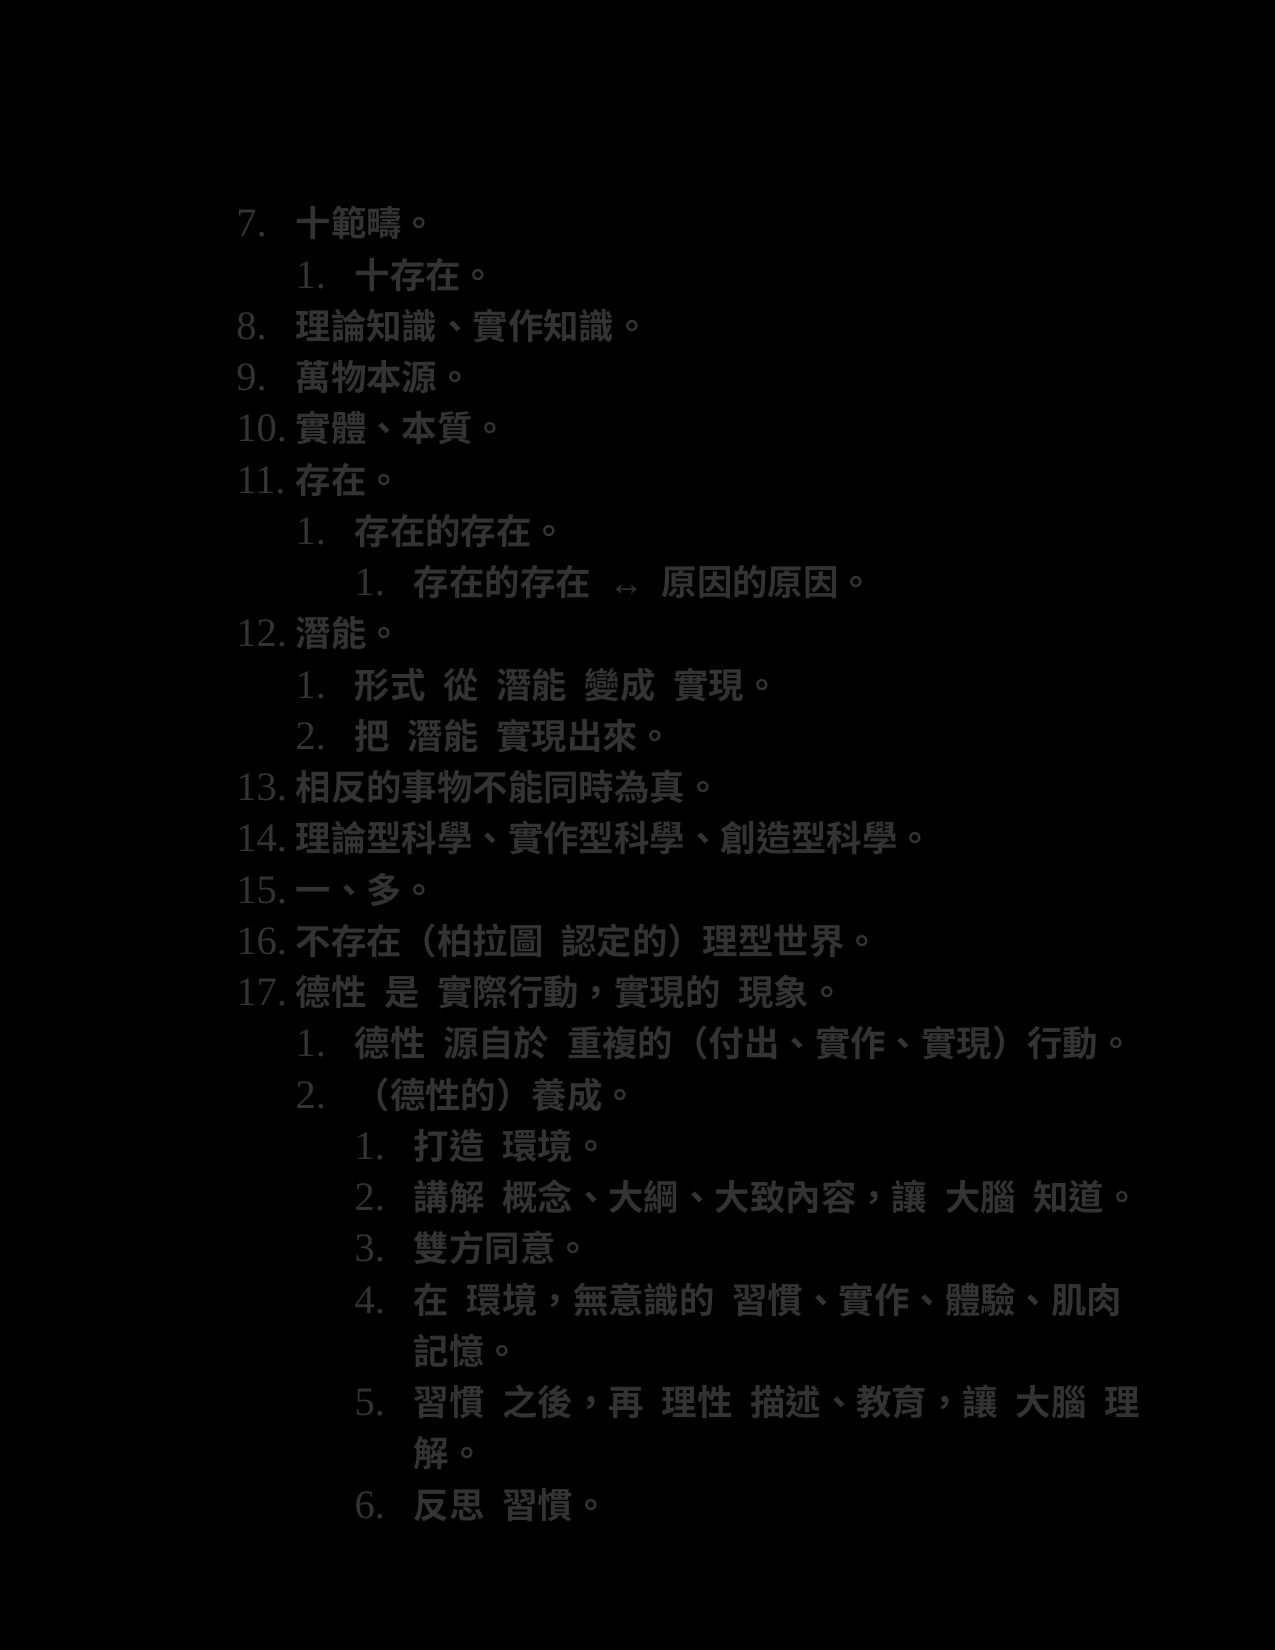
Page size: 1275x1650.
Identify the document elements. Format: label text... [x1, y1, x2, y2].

list 一、多。 [236, 862, 1157, 913]
list 存在的存在 ↔ 原因的原因。 [354, 554, 1157, 606]
list 不存在（柏拉圖 認定的）理型世界。 [236, 913, 1157, 964]
list 反思 習慣。 [354, 1477, 1157, 1528]
list 在 環境，無意識的 習慣、實作、體驗、肌肉記憶。 [354, 1272, 1157, 1374]
list 潛能。 [236, 606, 1157, 657]
list 十範疇。 [236, 196, 1157, 247]
list 十存在。 [295, 247, 1157, 298]
list 雙方同意。 [354, 1221, 1157, 1272]
list 存在。 [236, 452, 1157, 503]
list 理論知識、實作知識。 [236, 298, 1157, 349]
list 萬物本源。 [236, 349, 1157, 401]
list 把 潛能 實現出來。 [295, 708, 1157, 759]
list 打造 環境。 [354, 1118, 1157, 1169]
list 存在的存在。 [295, 503, 1157, 554]
list 德性 是 實際行動，實現的 現象。 [236, 964, 1157, 1016]
list 理論型科學、實作型科學、創造型科學。 [236, 811, 1157, 862]
list 相反的事物不能同時為真。 [236, 759, 1157, 811]
list 實體、本質。 [236, 401, 1157, 452]
list 習慣 之後，再 理性 描述、教育，讓 大腦 理解。 [354, 1374, 1157, 1477]
list 德性 源自於 重複的（付出、實作、實現）行動。 [295, 1016, 1157, 1067]
list 形式 從 潛能 變成 實現。 [295, 657, 1157, 708]
list （德性的）養成。 [295, 1067, 1157, 1118]
list 講解 概念、大綱、大致內容，讓 大腦 知道。 [354, 1169, 1157, 1221]
